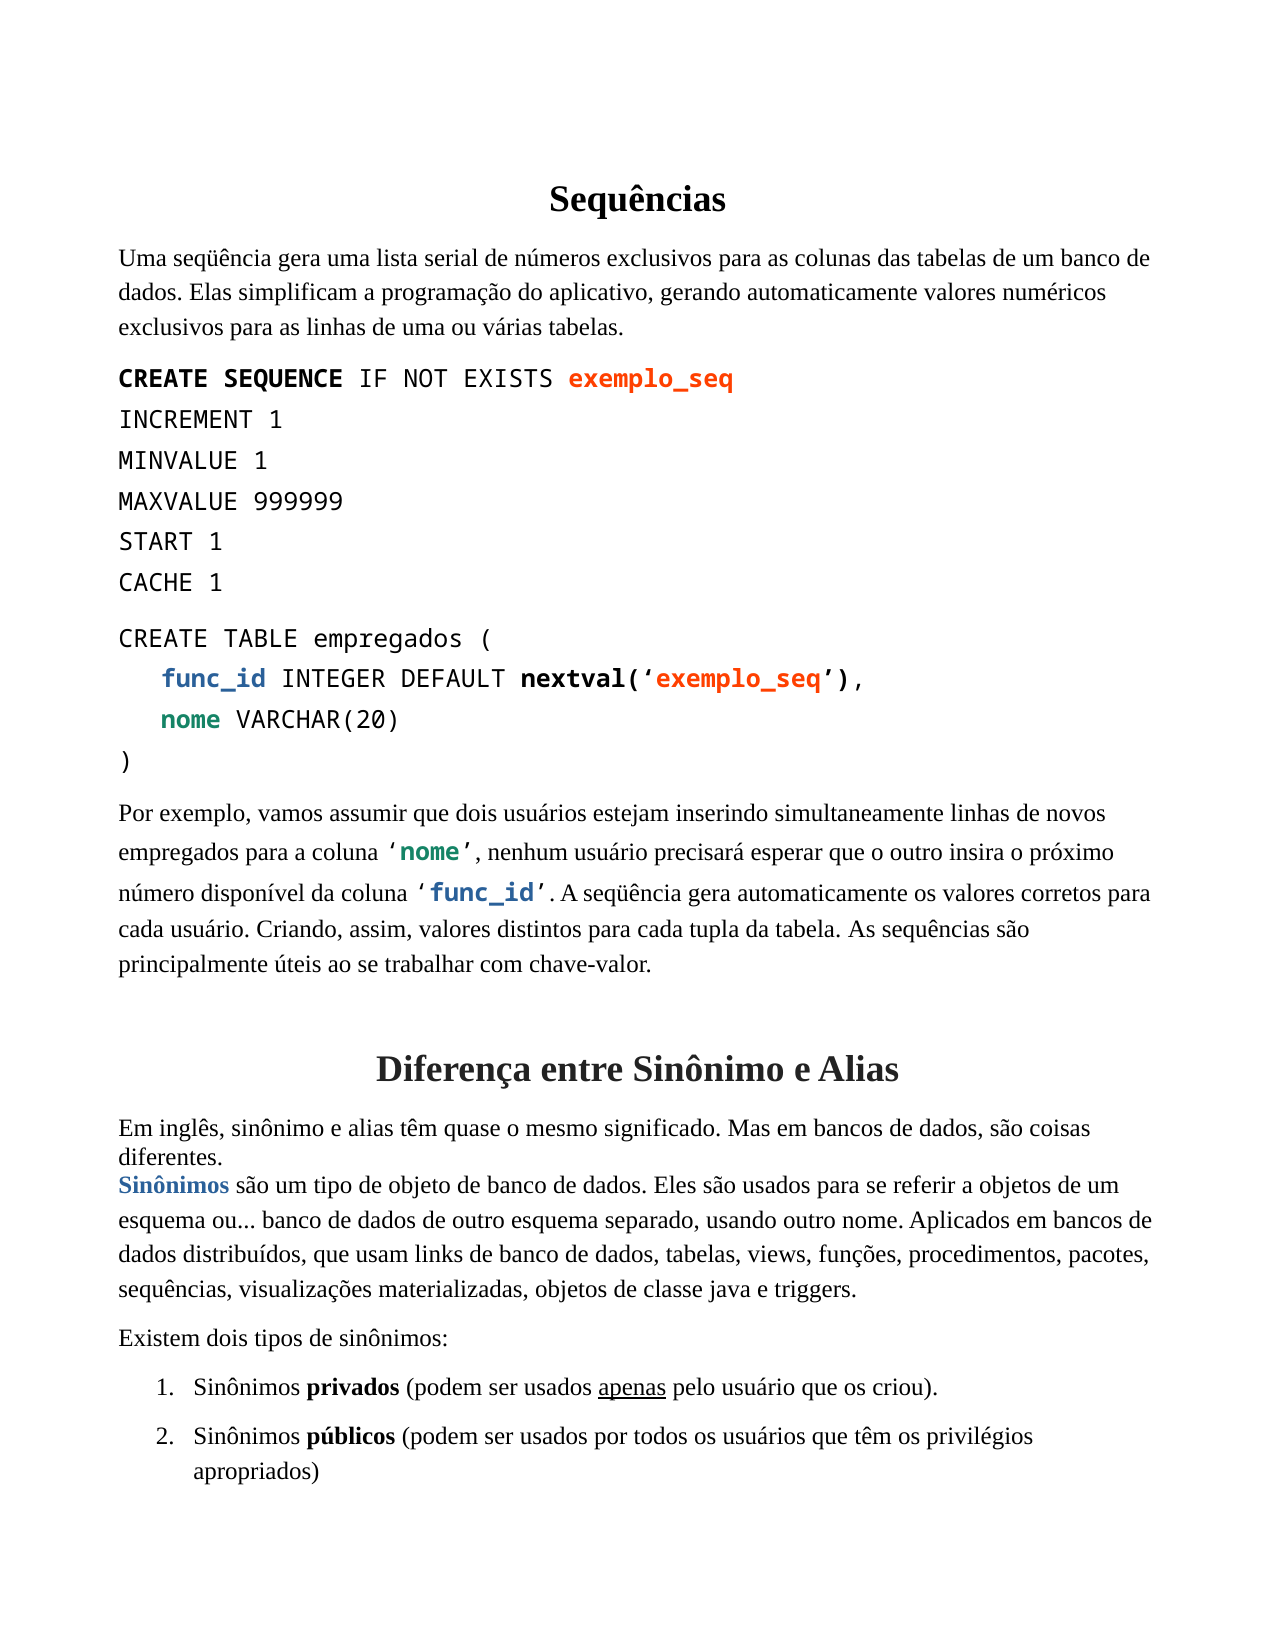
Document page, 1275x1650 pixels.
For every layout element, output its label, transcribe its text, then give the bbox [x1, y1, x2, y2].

text CREATE SEQUENCE IF NOT EXISTS exemplo_seq INCREMENT 1 MINVALUE 1 MAXVALUE 999999 START 1 CACHE 1 [118, 361, 1157, 599]
text Sinônimos são um tipo de objeto de banco de dados. Eles são usados para se referir a objetos de um esquema ou... banco de dados de outro esquema separado, usando outro nome. Aplicados em bancos de dados distribuídos, que usam links de banco de dados, tabelas, views, funções, procedimentos, pacotes, sequências, visualizações materializadas, objetos de classe java e triggers. [118, 1171, 1157, 1303]
list Sinônimos públicos (podem ser usados por todos os usuários que têm os privilégios apropriados) [156, 1421, 1157, 1484]
text Uma seqüência gera uma lista serial de números exclusivos para as colunas das tabelas de um banco de dados. Elas simplificam a programação do aplicativo, gerando automaticamente valores numéricos exclusivos para as linhas de uma ou várias tabelas. [118, 243, 1157, 340]
list Sinônimos privados (podem ser usados apenas pelo usuário que os criou). [156, 1372, 1157, 1401]
text Em inglês, sinônimo e alias têm quase o mesmo significado. Mas em bancos de dados, são coisas diferentes. [118, 1113, 1157, 1171]
text Por exemplo, vamos assumir que dois usuários estejam inserindo simultaneamente linhas de novos empregados para a coluna ‘nome’, nenhum usuário precisará esperar que o outro insira o próximo número disponível da coluna ‘func_id’. A seqüência gera automaticamente os valores corretos para cada usuário. Criando, assim, valores distintos para cada tupla da tabela. As sequências são principalmente úteis ao se trabalhar com chave-valor. [118, 798, 1157, 977]
text Existem dois tipos de sinônimos: [118, 1323, 1157, 1352]
text Diferença entre Sinônimo e Alias [118, 1047, 1157, 1090]
text CREATE TABLE empregados ( func_id INTEGER DEFAULT nextval(‘exemplo_seq’), nome VARCHAR(20) ) [118, 620, 1157, 777]
text Sequências [118, 176, 1157, 219]
